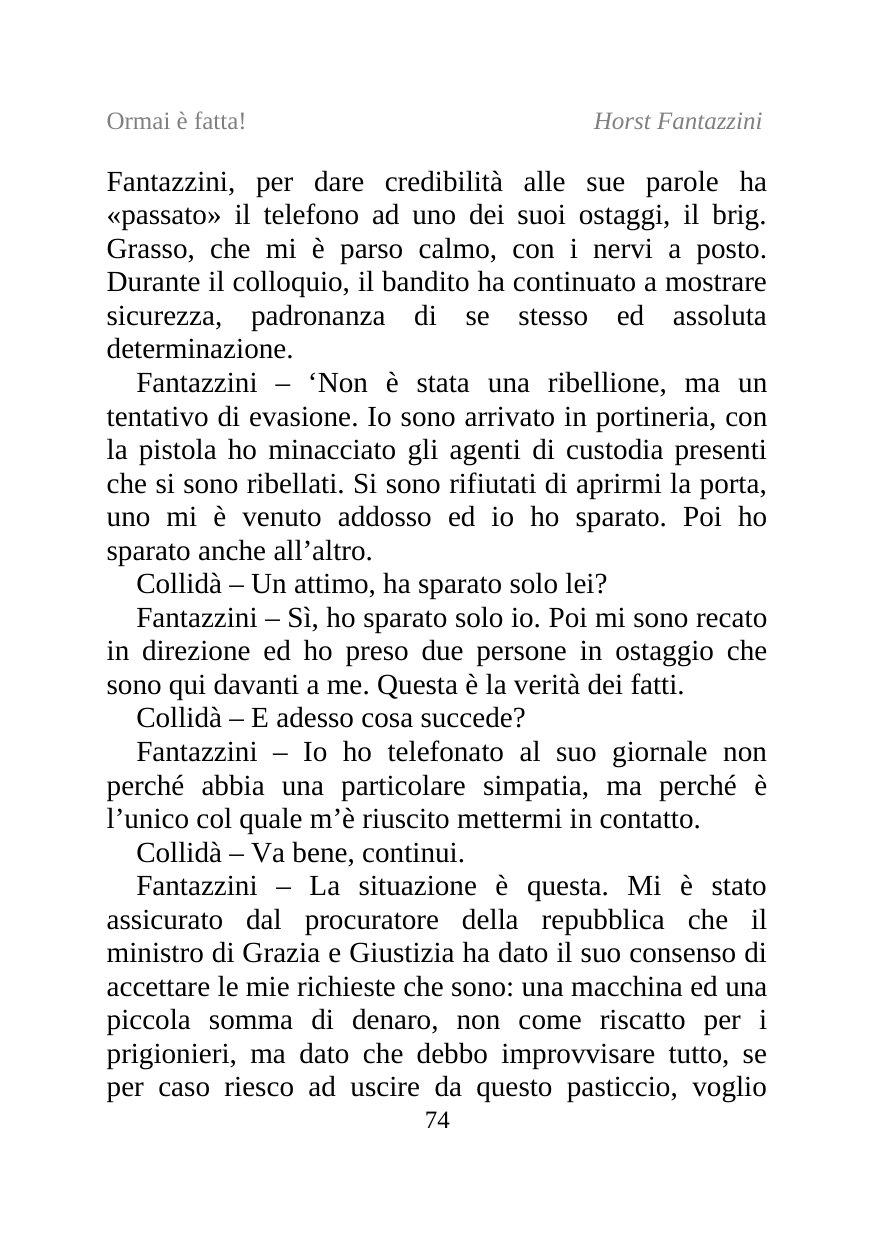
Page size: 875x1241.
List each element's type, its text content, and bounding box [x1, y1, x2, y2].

text Collidà – Un attimo, ha sparato solo lei? [106, 566, 768, 600]
text Fantazzini – ‘Non è stata una ribellione, ma un tentativo di evasione. Io sono arrivato in portineria, con la pistola ho minacciato gli agenti di custodia presenti che si sono ribellati. Si sono rifiutati di aprirmi la porta, uno mi è venuto addosso ed io ho sparato. Poi ho sparato anche all’altro. [106, 365, 768, 566]
text Fantazzini – La situazione è questa. Mi è stato assicurato dal procuratore della repubblica che il ministro di Grazia e Giustizia ha dato il suo consenso di accettare le mie richieste che sono: una macchina ed una piccola somma di denaro, non come riscatto per i prigionieri, ma dato che debbo improvvisare tutto, se per caso riesco ad uscire da questo pasticcio, voglio [106, 868, 768, 1103]
text Collidà – Va bene, continui. [106, 835, 768, 868]
text Collidà – E adesso cosa succede? [106, 701, 768, 734]
text Fantazzini – Sì, ho sparato solo io. Poi mi sono recato in direzione ed ho preso due persone in ostaggio che sono qui davanti a me. Questa è la verità dei fatti. [106, 600, 768, 701]
text Fantazzini, per dare credibilità alle sue parole ha «passato» il telefono ad uno dei suoi ostaggi, il brig. Grasso, che mi è parso calmo, con i nervi a posto. Durante il colloquio, il bandito ha continuato a mostrare sicurezza, padronanza di se stesso ed assoluta determinazione. [106, 164, 768, 365]
text Fantazzini – Io ho telefonato al suo giornale non perché abbia una particolare simpatia, ma perché è l’unico col quale m’è riuscito mettermi in contatto. [106, 734, 768, 835]
